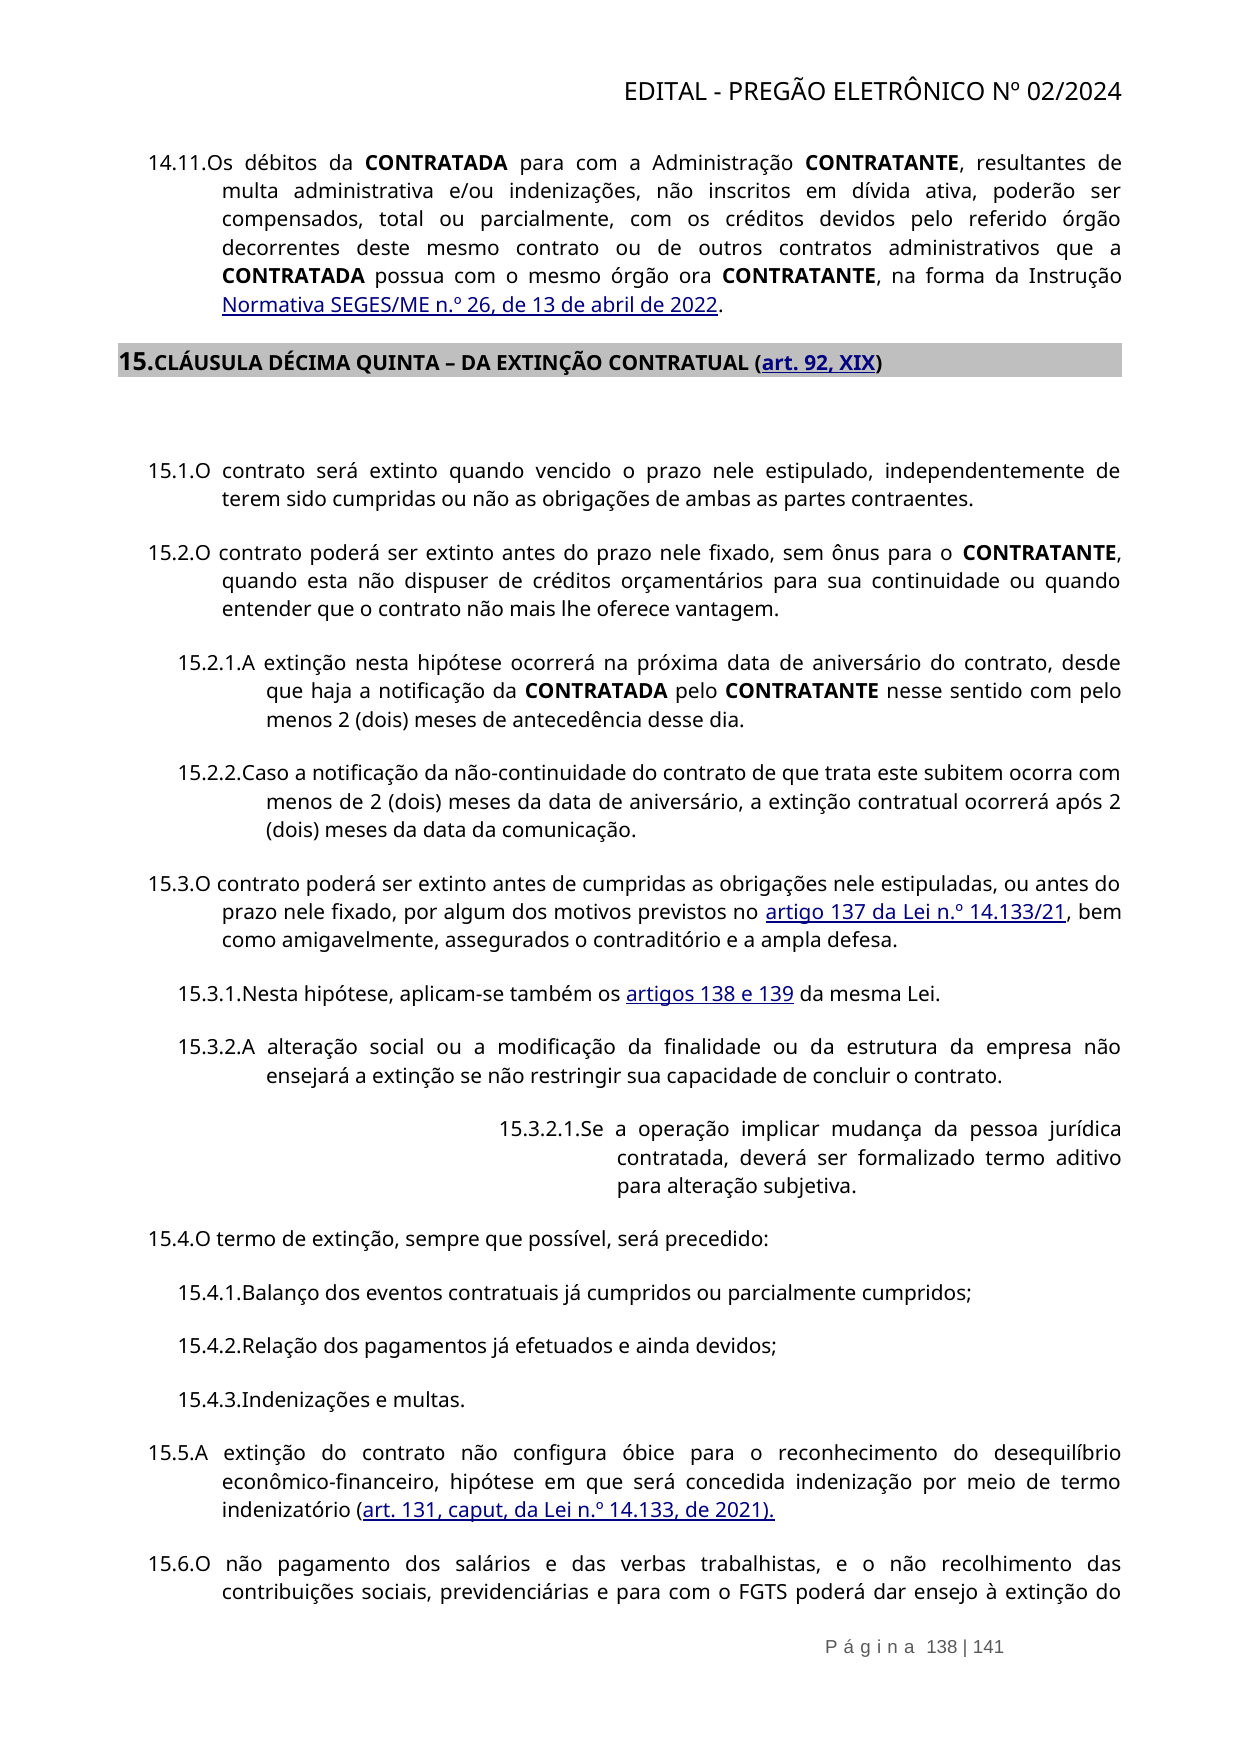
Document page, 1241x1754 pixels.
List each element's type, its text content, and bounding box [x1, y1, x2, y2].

list O não pagamento dos salários e das verbas trabalhistas, e o não recolhimento das contribuições sociais, previdenciárias e para com o FGTS poderá dar ensejo à extinção do [118, 1549, 1122, 1606]
list Nesta hipótese, aplicam-se também os artigos 138 e 139 da mesma Lei. [177, 979, 1122, 1007]
list Os débitos da CONTRATADA para com a Administração CONTRATANTE, resultantes de multa administrativa e/ou indenizações, não inscritos em dívida ativa, poderão ser compensados, total ou parcialmente, com os créditos devidos pelo referido órgão decorrentes deste mesmo contrato ou de outros contratos administrativos que a CONTRATADA possua com o mesmo órgão ora CONTRATANTE, na forma da Instrução Normativa SEGES/ME n.º 26, de 13 de abril de 2022. [118, 148, 1122, 318]
list A extinção nesta hipótese ocorrerá na próxima data de aniversário do contrato, desde que haja a notificação da CONTRATADA pelo CONTRATANTE nesse sentido com pelo menos 2 (dois) meses de antecedência desse dia. [177, 648, 1122, 733]
list Indenizações e multas. [177, 1385, 1122, 1413]
list Caso a notificação da não-continuidade do contrato de que trata este subitem ocorra com menos de 2 (dois) meses da data de aniversário, a extinção contratual ocorrerá após 2 (dois) meses da data da comunicação. [177, 758, 1122, 844]
list A alteração social ou a modificação da finalidade ou da estrutura da empresa não ensejará a extinção se não restringir sua capacidade de concluir o contrato. [177, 1032, 1122, 1089]
list Relação dos pagamentos já efetuados e ainda devidos; [177, 1331, 1122, 1360]
list O termo de extinção, sempre que possível, será precedido: [118, 1224, 1122, 1253]
list A extinção do contrato não configura óbice para o reconhecimento do desequilíbrio econômico-financeiro, hipótese em que será concedida indenização por meio de termo indenizatório (art. 131, caput, da Lei n.º 14.133, de 2021). [118, 1438, 1122, 1524]
list O contrato poderá ser extinto antes do prazo nele fixado, sem ônus para o CONTRATANTE, quando esta não dispuser de créditos orçamentários para sua continuidade ou quando entender que o contrato não mais lhe oferece vantagem. [118, 538, 1122, 623]
list O contrato será extinto quando vencido o prazo nele estipulado, independentemente de terem sido cumpridas ou não as obrigações de ambas as partes contraentes. [118, 456, 1122, 513]
list Se a operação implicar mudança da pessoa jurídica contratada, deverá ser formalizado termo aditivo para alteração subjetiva. [236, 1114, 1122, 1199]
list CLÁUSULA DÉCIMA QUINTA – DA EXTINÇÃO CONTRATUAL (art. 92, XIX) [118, 343, 1122, 377]
list O contrato poderá ser extinto antes de cumpridas as obrigações nele estipuladas, ou antes do prazo nele fixado, por algum dos motivos previstos no artigo 137 da Lei n.º 14.133/21, bem como amigavelmente, assegurados o contraditório e a ampla defesa. [118, 869, 1122, 954]
list Balanço dos eventos contratuais já cumpridos ou parcialmente cumpridos; [177, 1278, 1122, 1306]
